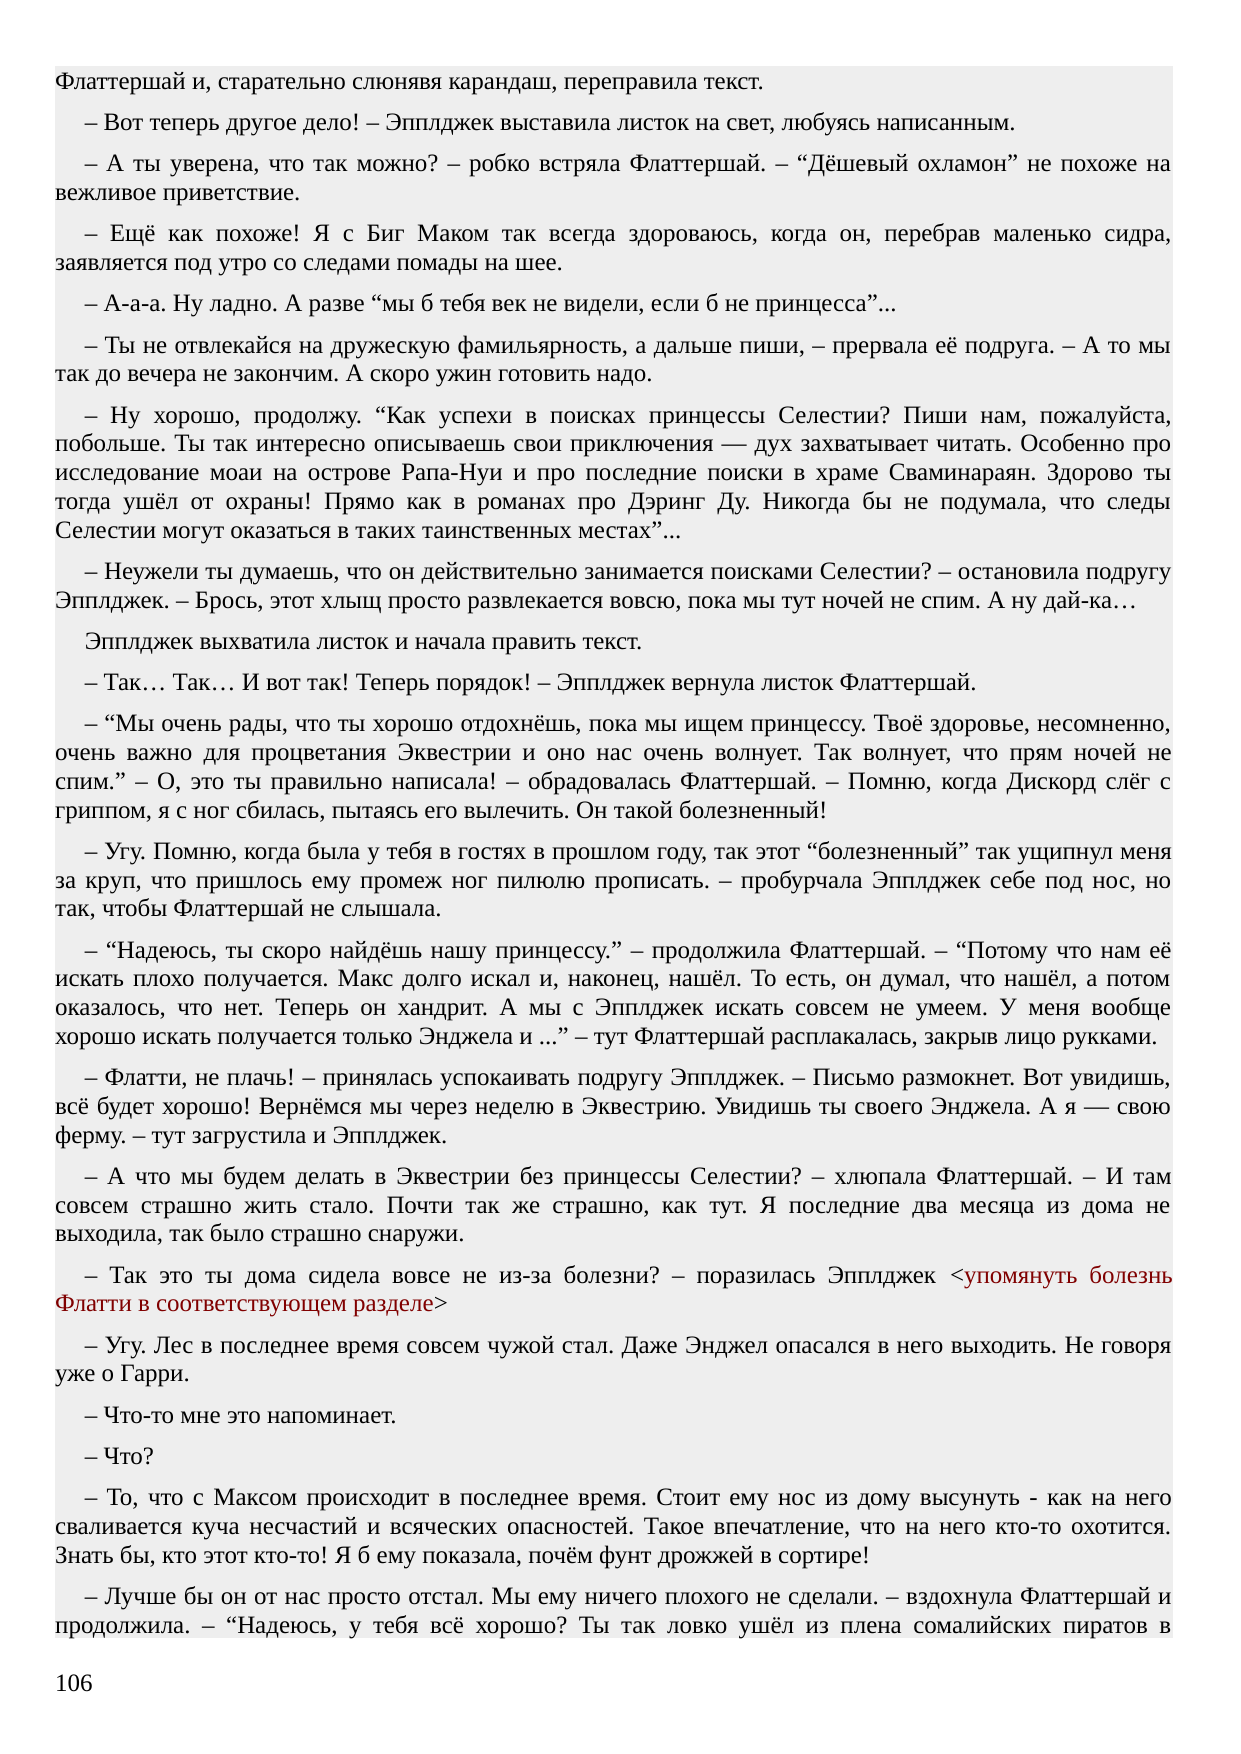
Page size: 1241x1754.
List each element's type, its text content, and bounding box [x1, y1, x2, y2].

text – Неужели ты думаешь, что он действительно занимается поисками Селестии? – остановила подругу Эпплджек. – Брось, этот хлыщ просто развлекается вовсю, пока мы тут ночей не спим. А ну дай-ка… [55, 556, 1173, 613]
text – Лучше бы он от нас просто отстал. Мы ему ничего плохого не сделали. – вздохнула Флаттершай и продолжила. – “Надеюсь, у тебя всё хорошо? Ты так ловко ушёл из плена сомалийских пиратов в [55, 1581, 1173, 1638]
text – Ты не отвлекайся на дружескую фамильярность, а дальше пиши, – прервала её подруга. – А то мы так до вечера не закончим. А скоро ужин готовить надо. [55, 330, 1173, 387]
text – То, что с Максом происходит в последнее время. Стоит ему нос из дому высунуть - как на него сваливается куча несчастий и всяческих опасностей. Такое впечатление, что на него кто-то охотится. Знать бы, кто этот кто-то! Я б ему показала, почём фунт дрожжей в сортире! [55, 1482, 1173, 1568]
text Эпплджек выхватила листок и начала править текст. [55, 626, 1173, 655]
text – Ещё как похоже! Я с Биг Маком так всегда здороваюсь, когда он, перебрав маленько сидра, заявляется под утро со следами помады на шее. [55, 218, 1173, 276]
text – Что-то мне это напоминает. [55, 1400, 1173, 1428]
text – Угу. Лес в последнее время совсем чужой стал. Даже Энджел опасался в него выходить. Не говоря уже о Гарри. [55, 1330, 1173, 1387]
text – “Мы очень рады, что ты хорошо отдохнёшь, пока мы ищем принцессу. Твоё здоровье, несомненно, очень важно для процветания Эквестрии и оно нас очень волнует. Так волнует, что прям ночей не спим.” – О, это ты правильно написала! – обрадовалась Флаттершай. – Помню, когда Дискорд слёг с гриппом, я с ног сбилась, пытаясь его вылечить. Он такой болезненный! [55, 708, 1173, 823]
text – Флатти, не плачь! – принялась успокаивать подругу Эпплджек. – Письмо размокнет. Вот увидишь, всё будет хорошо! Вернёмся мы через неделю в Эквестрию. Увидишь ты своего Энджела. А я — свою ферму. – тут загрустила и Эпплджек. [55, 1062, 1173, 1148]
text – Так… Так… И вот так! Теперь порядок! – Эпплджек вернула листок Флаттершай. [55, 667, 1173, 696]
text – Угу. Помню, когда была у тебя в гостях в прошлом году, так этот “болезненный” так ущипнул меня за круп, что пришлось ему промеж ног пилюлю прописать. – пробурчала Эпплджек себе под нос, но так, чтобы Флаттершай не слышала. [55, 836, 1173, 922]
text – Что? [55, 1441, 1173, 1470]
text – А что мы будем делать в Эквестрии без принцессы Селестии? – хлюпала Флаттершай. – И там совсем страшно жить стало. Почти так же страшно, как тут. Я последние два месяца из дома не выходила, так было страшно снаружи. [55, 1161, 1173, 1247]
text – Так это ты дома сидела вовсе не из-за болезни? – поразилась Эпплджек <упомянуть болезнь Флатти в соответствующем разделе> [55, 1260, 1173, 1317]
text Флаттершай и, старательно слюнявя карандаш, переправила текст. [55, 66, 1173, 95]
text – Ну хорошо, продолжу. “Как успехи в поисках принцессы Селестии? Пиши нам, пожалуйста, побольше. Ты так интересно описываешь свои приключения — дух захватывает читать. Особенно про исследование моаи на острове Рапа-Нуи и про последние поиски в храме Сваминараян. Здорово ты тогда ушёл от охраны! Прямо как в романах про Дэринг Ду. Никогда бы не подумала, что следы Селестии могут оказаться в таких таинственных местах”... [55, 400, 1173, 543]
text – Вот теперь другое дело! – Эпплджек выставила листок на свет, любуясь написанным. [55, 107, 1173, 136]
text – А-а-а. Ну ладно. А разве “мы б тебя век не видели, если б не принцесса”... [55, 288, 1173, 317]
text – “Надеюсь, ты скоро найдёшь нашу принцессу.” – продолжила Флаттершай. – “Потому что нам её искать плохо получается. Макс долго искал и, наконец, нашёл. То есть, он думал, что нашёл, а потом оказалось, что нет. Теперь он хандрит. А мы с Эпплджек искать совсем не умеем. У меня вообще хорошо искать получается только Энджела и ...” – тут Флаттершай расплакалась, закрыв лицо рукками. [55, 935, 1173, 1050]
text – А ты уверена, что так можно? – робко встряла Флаттершай. – “Дёшевый охламон” не похоже на вежливое приветствие. [55, 148, 1173, 206]
